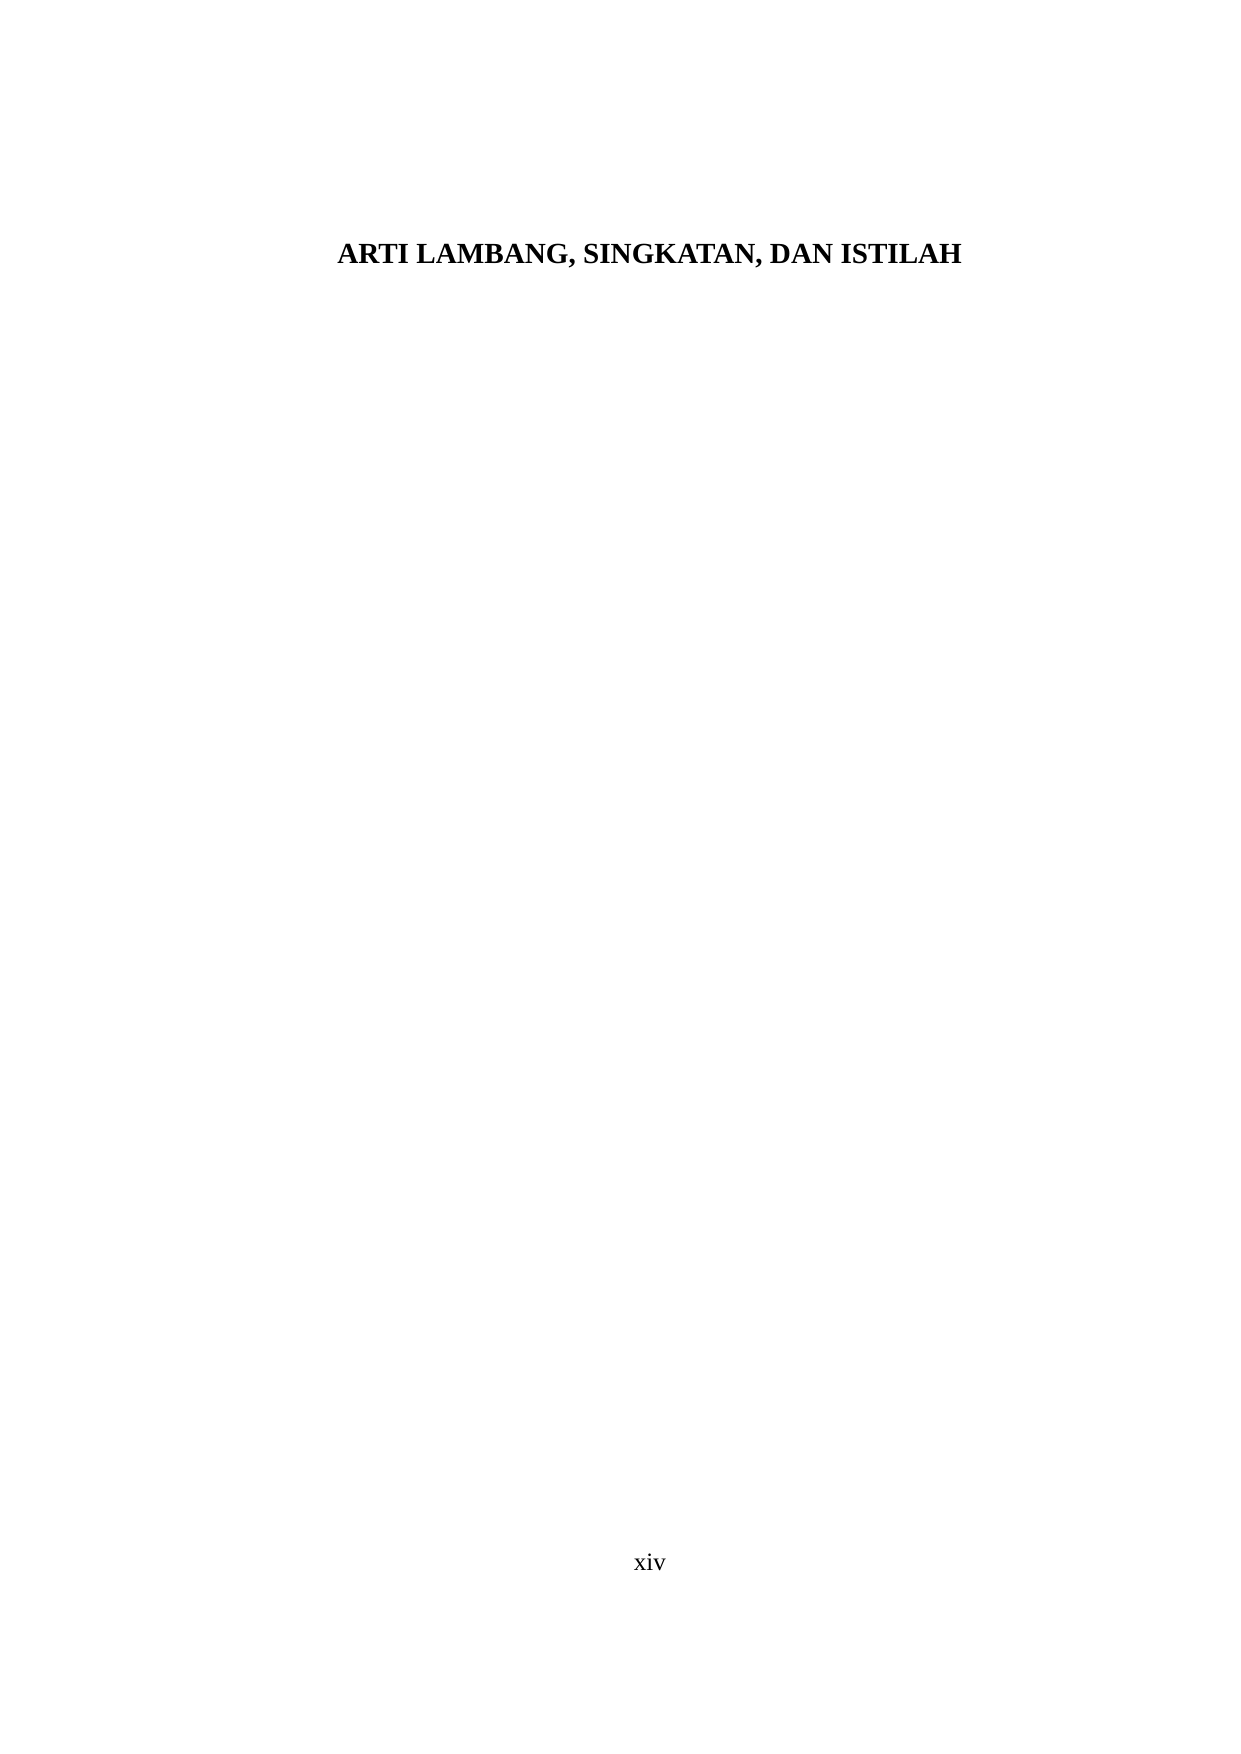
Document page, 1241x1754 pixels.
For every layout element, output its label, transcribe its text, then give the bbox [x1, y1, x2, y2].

subtitle Arti lambang, singkatan, dan istilah [236, 236, 1063, 270]
